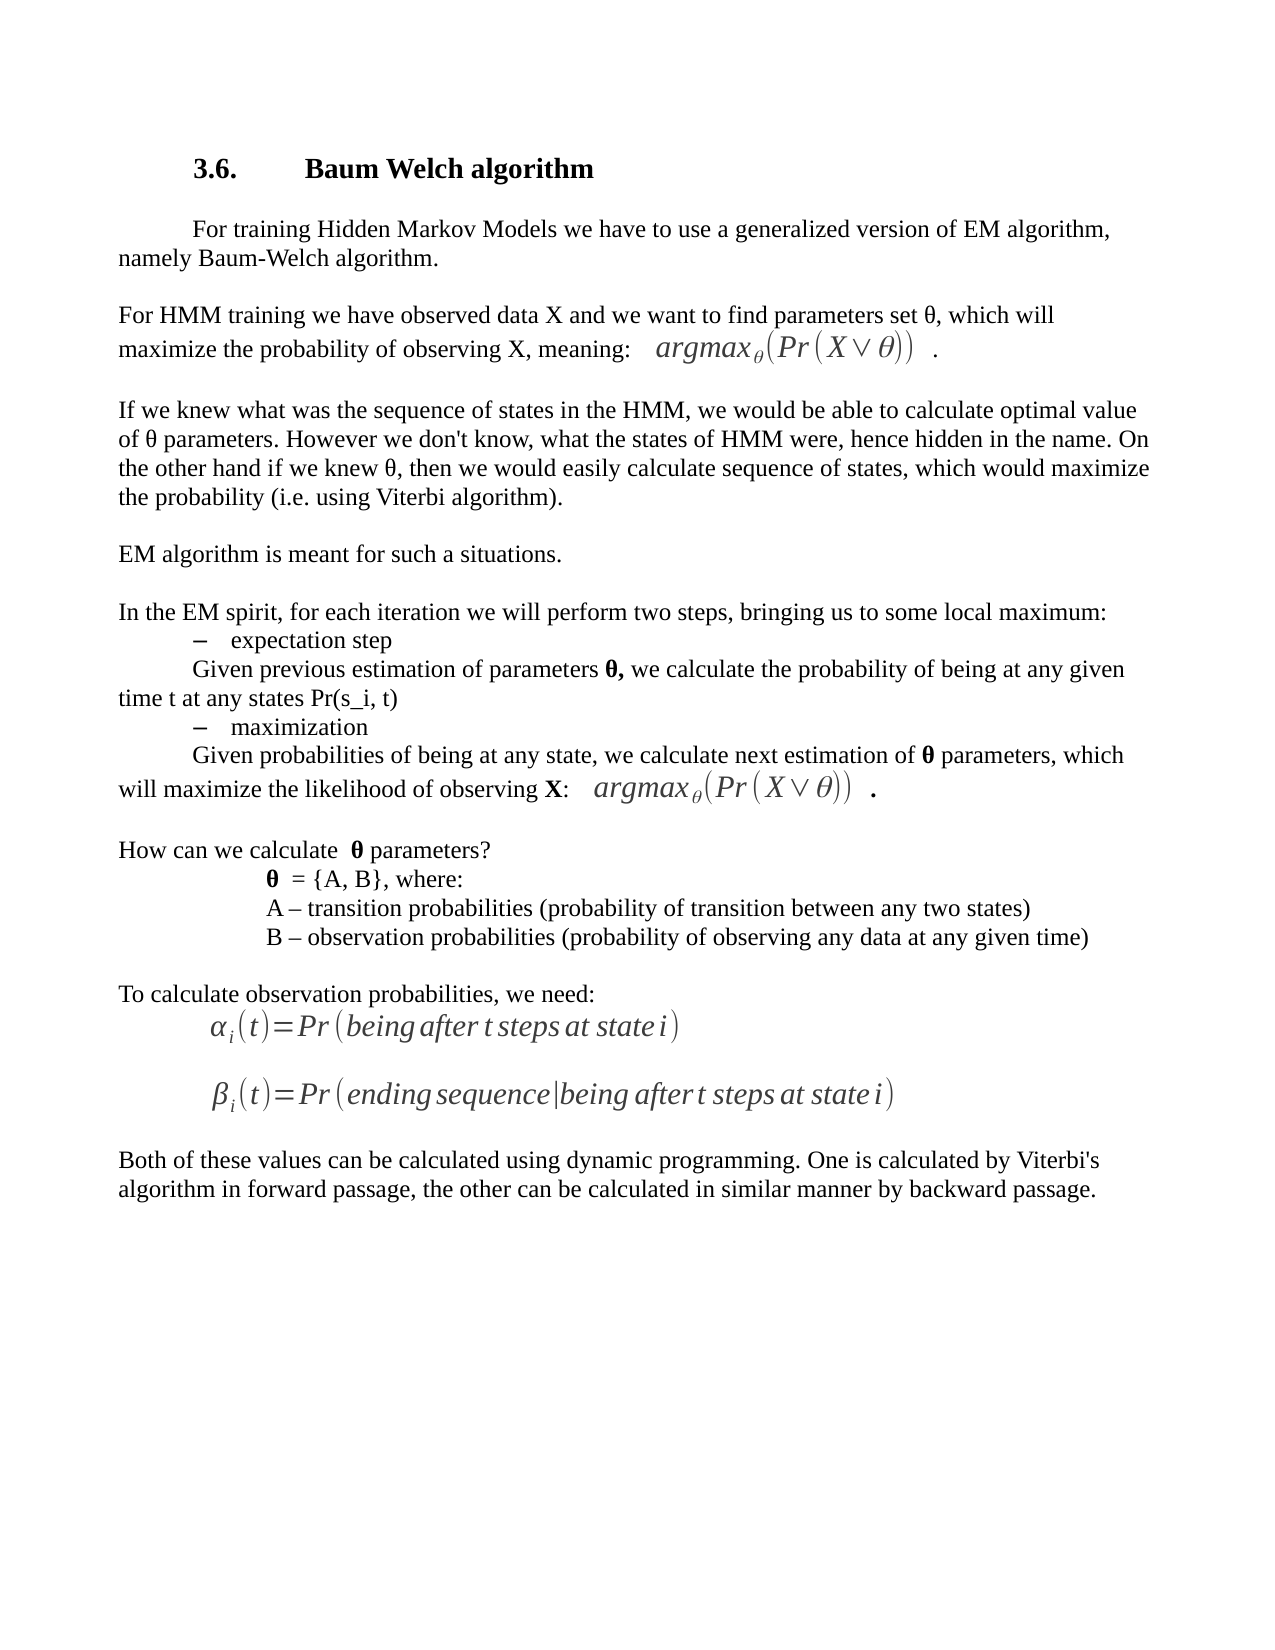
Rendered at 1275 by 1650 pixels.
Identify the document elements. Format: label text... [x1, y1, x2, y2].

text B – observation probabilities (probability of observing any data at any given time) [118, 922, 1157, 950]
text A – transition probabilities (probability of transition between any two states) [118, 893, 1157, 922]
text To calculate observation probabilities, we need: [118, 979, 1157, 1008]
list expectation step [193, 625, 1157, 654]
list maximization [193, 712, 1157, 740]
text Given previous estimation of parameters θ, we calculate the probability of being at any given time t at any states Pr(s_i, t) [118, 654, 1157, 712]
text For HMM training we have observed data X and we want to find parameters set θ, which will maximize the probability of observing X, meaning: . [118, 300, 1157, 367]
list Baum Welch algorithm [193, 152, 1157, 185]
text For training Hidden Markov Models we have to use a generalized version of EM algorithm, namely Baum-Welch algorithm. [118, 214, 1157, 271]
text How can we calculate θ parameters? [118, 835, 1157, 864]
text In the EM spirit, for each iteration we will perform two steps, bringing us to some local maximum: [118, 597, 1157, 625]
text If we knew what was the sequence of states in the HMM, we would be able to calculate optimal value of θ parameters. However we don't know, what the states of HMM were, hence hidden in the name. On the other hand if we knew θ, then we would easily calculate sequence of states, which would maximize the probability (i.e. using Viterbi algorithm). [118, 395, 1157, 510]
text EM algorithm is meant for such a situations. [118, 539, 1157, 568]
text Given probabilities of being at any state, we calculate next estimation of θ parameters, which will maximize the likelihood of observing X: . [118, 740, 1157, 807]
text Both of these values can be calculated using dynamic programming. One is calculated by Viterbi's algorithm in forward passage, the other can be calculated in similar manner by backward passage. [118, 1145, 1157, 1203]
text θ = {A, B}, where: [118, 864, 1157, 893]
